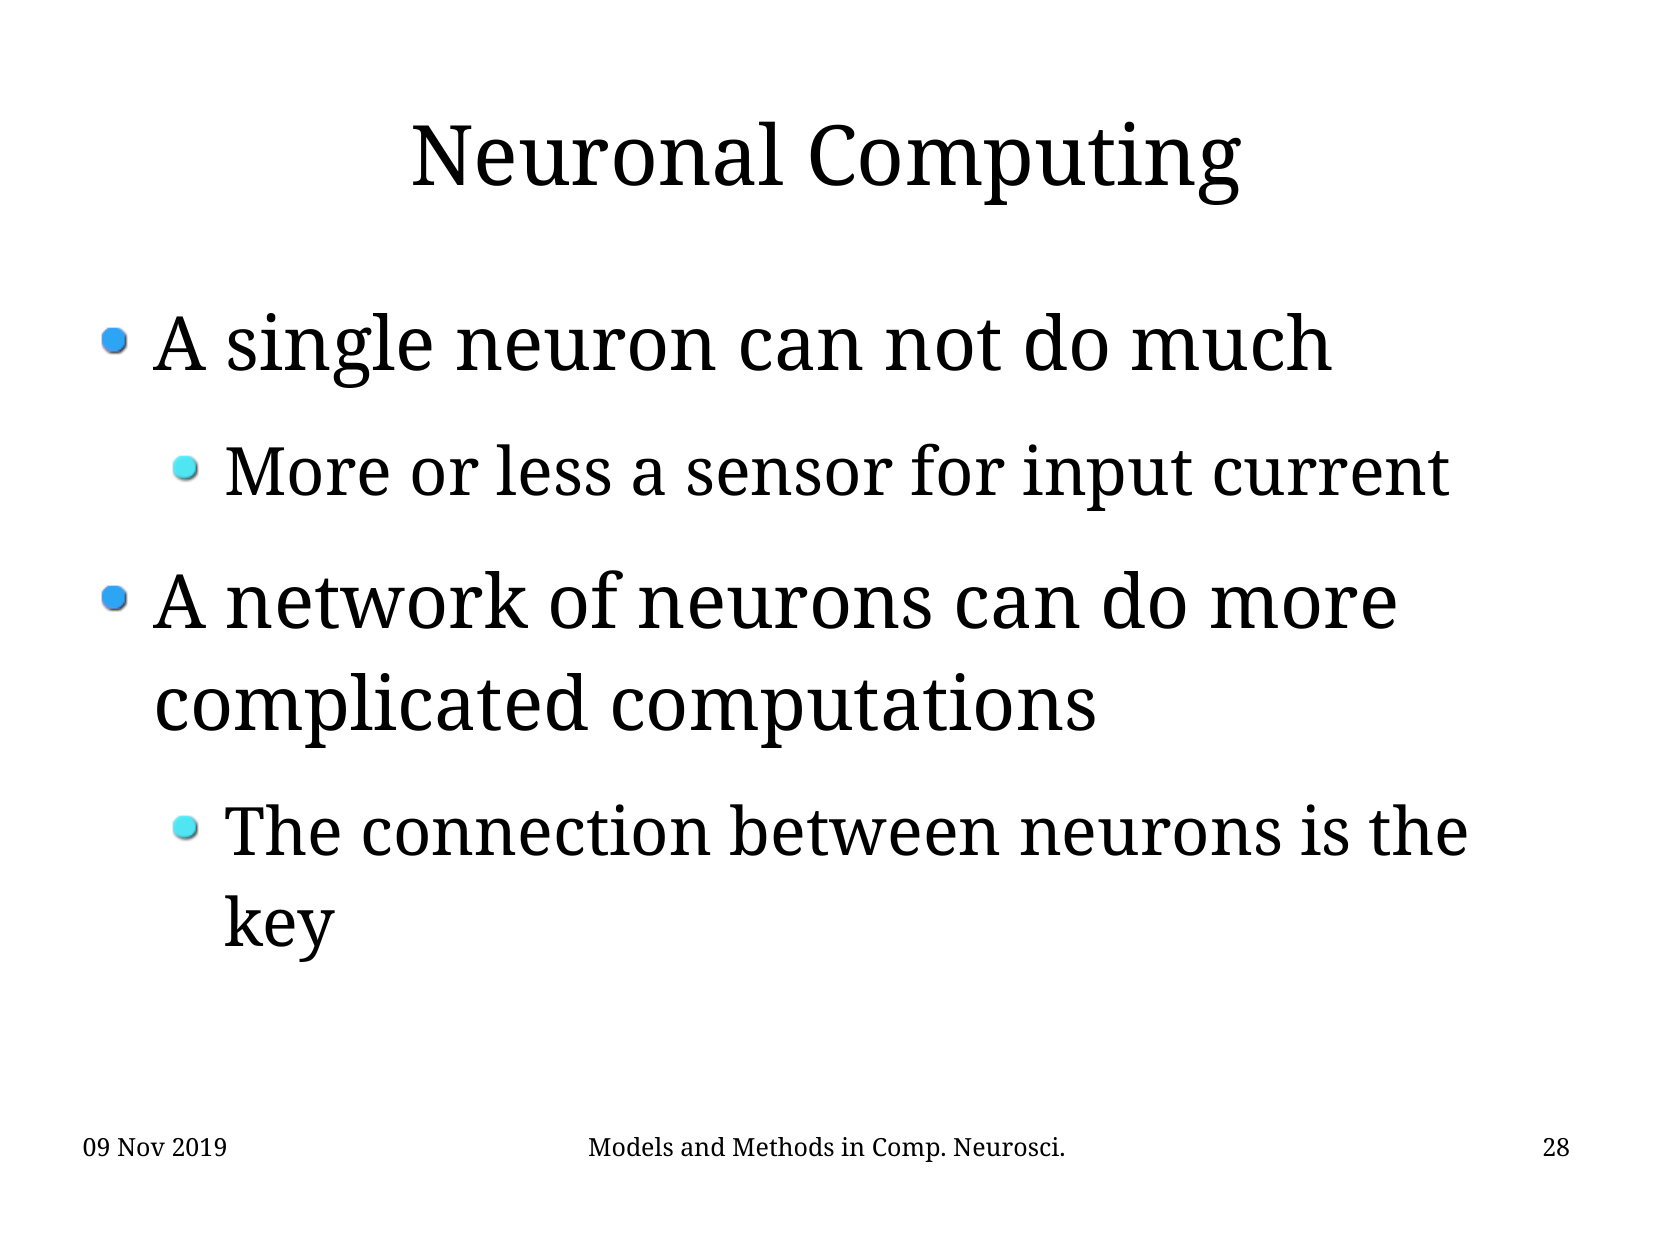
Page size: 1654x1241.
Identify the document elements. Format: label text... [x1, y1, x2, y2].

list A single neuron can not do much More or less a sensor for input current A network of neurons can do more complicated computations The connection between neurons is the key [82, 290, 1571, 1010]
title Neuronal Computing [82, 49, 1571, 257]
